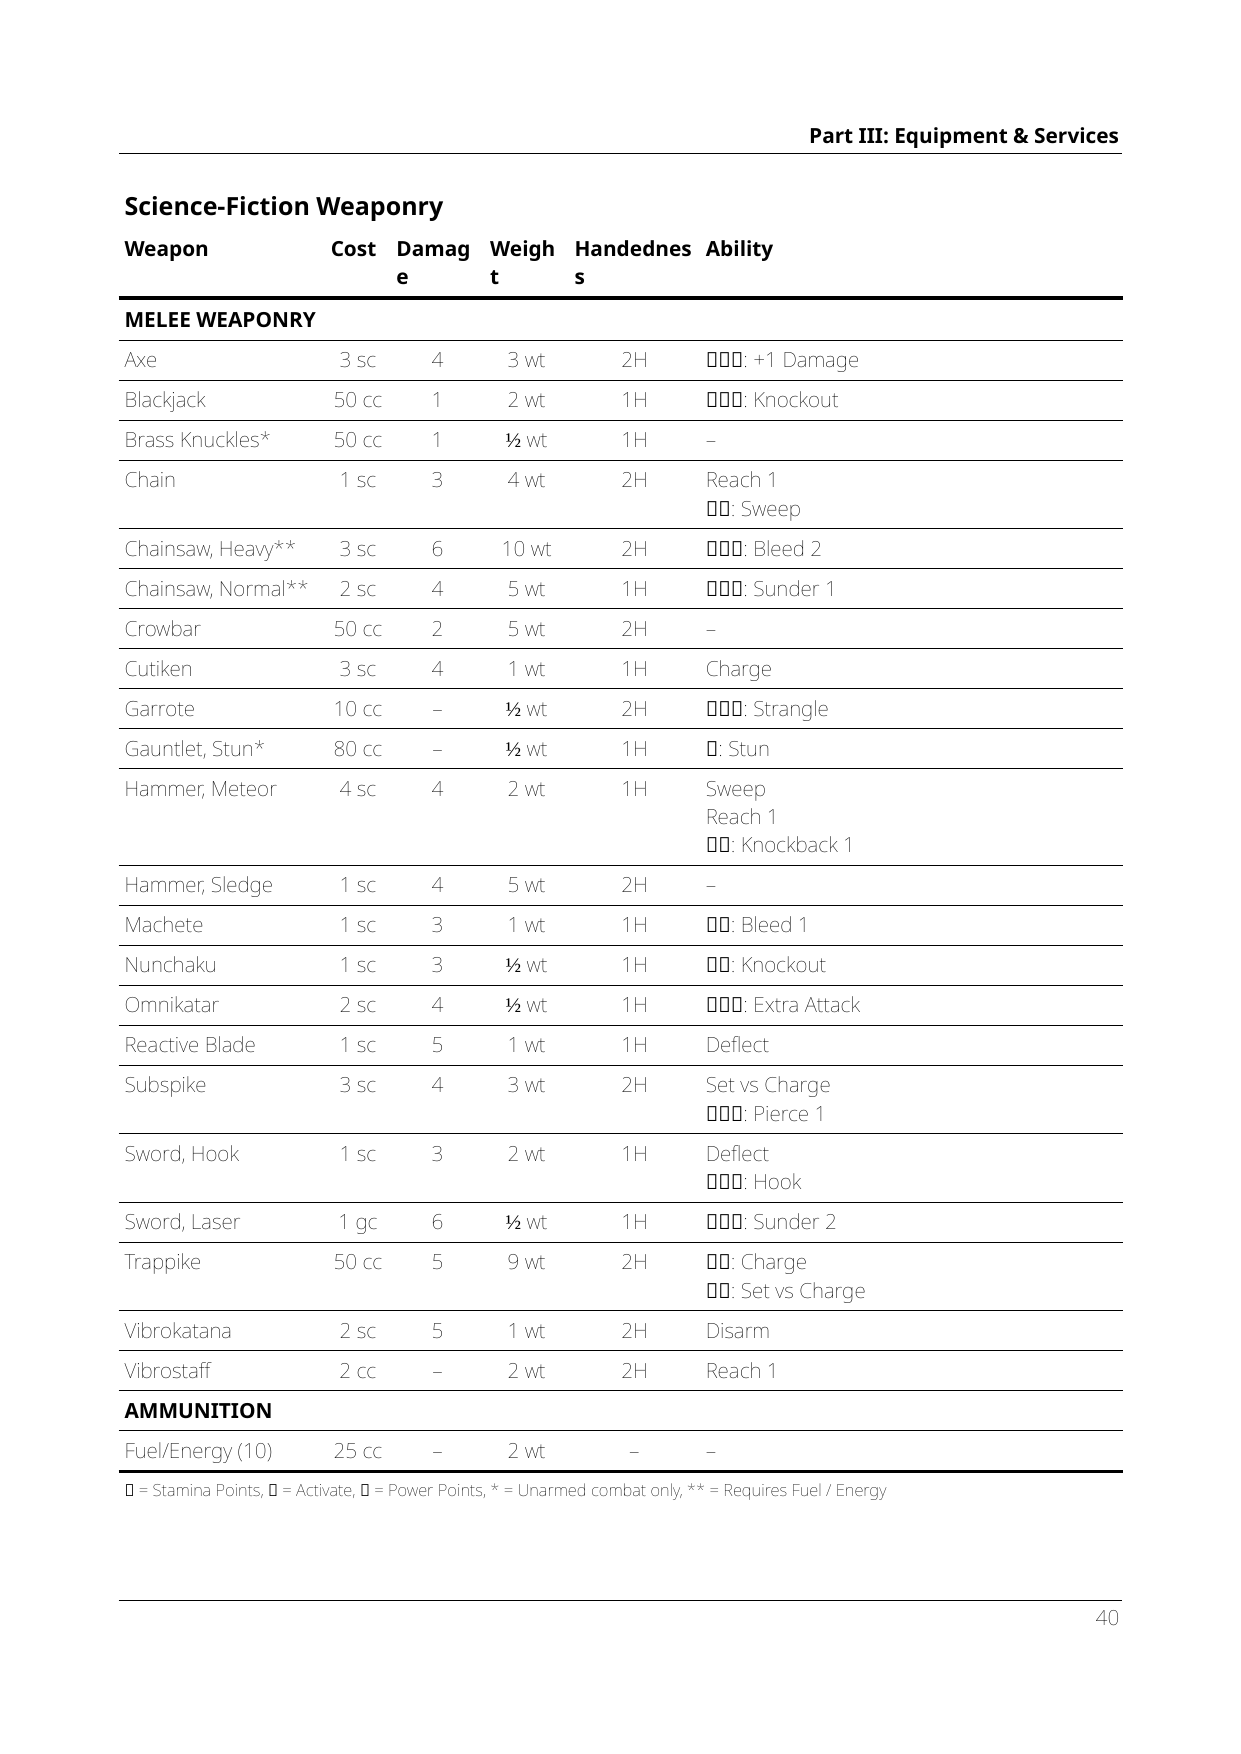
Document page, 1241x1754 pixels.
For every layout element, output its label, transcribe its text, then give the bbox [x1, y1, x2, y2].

table_cell 4 [390, 569, 484, 608]
table_cell 1H [569, 769, 700, 865]
table_cell Subspike [119, 1066, 325, 1133]
table_cell 10 wt [484, 529, 568, 568]
table_cell 2H [569, 689, 700, 728]
table_cell : Strangle [700, 689, 1123, 728]
table_cell Vibrostaff [119, 1351, 325, 1390]
table_cell 1H [569, 1134, 700, 1202]
table_cell 1 wt [484, 1026, 568, 1065]
table_cell Vibrokatana [119, 1311, 325, 1350]
table_cell 5 [390, 1026, 484, 1065]
table_cell – [700, 421, 1123, 459]
table_cell 6 [390, 1203, 484, 1242]
table_cell ½ wt [484, 689, 568, 728]
table_cell 3 [390, 1134, 484, 1202]
table_cell 1 gc [325, 1203, 390, 1242]
table_cell Crowbar [119, 609, 325, 648]
table_header Science-Fiction Weaponry [119, 183, 1123, 228]
table_cell ½ wt [484, 1203, 568, 1242]
table_cell 2 cc [325, 1351, 390, 1390]
table_cell : Stun [700, 729, 1123, 768]
table_cell – [390, 689, 484, 728]
table_cell 4 [390, 341, 484, 379]
table_cell 2H [569, 1351, 700, 1390]
table_cell 2 wt [484, 1134, 568, 1202]
table_cell 4 [390, 649, 484, 688]
table_cell Disarm [700, 1311, 1123, 1350]
table_cell  = Stamina Points,  = Activate,  = Power Points, * = Unarmed combat only, ** = Requires Fuel / Energy [119, 1473, 1123, 1507]
table_cell 3 wt [484, 1066, 568, 1133]
table_cell Axe [119, 341, 325, 379]
table_cell 1 sc [325, 866, 390, 905]
table_cell 1H [569, 1203, 700, 1242]
table_cell 2H [569, 609, 700, 648]
table_cell 1 sc [325, 946, 390, 985]
table_cell 4 wt [484, 461, 568, 528]
table_cell 2H [569, 461, 700, 528]
table_cell 2H [569, 1243, 700, 1310]
table_cell 1 sc [325, 906, 390, 945]
table_cell Trappike [119, 1243, 325, 1310]
table_cell 3 [390, 461, 484, 528]
table_cell Fuel/Energy (10) [119, 1431, 325, 1470]
table_cell 1H [569, 729, 700, 768]
table_cell 1 wt [484, 1311, 568, 1350]
table_cell Sword, Hook [119, 1134, 325, 1202]
table_cell Cutiken [119, 649, 325, 688]
table_cell ½ wt [484, 986, 568, 1025]
table_cell Hammer, Sledge [119, 866, 325, 905]
table_cell Reach 1 : Sweep [700, 461, 1123, 528]
table_cell 1H [569, 649, 700, 688]
table_cell Ability [700, 228, 1123, 296]
table_cell Deflect [700, 1026, 1123, 1065]
table_cell – [390, 1351, 484, 1390]
table_cell 4 [390, 866, 484, 905]
table_cell 3 [390, 906, 484, 945]
table_cell 3 sc [325, 649, 390, 688]
table_cell Garrote [119, 689, 325, 728]
table_cell Weapon [119, 228, 325, 296]
table_cell Hammer, Meteor [119, 769, 325, 865]
table_cell 4 sc [325, 769, 390, 865]
table_cell – [569, 1431, 700, 1470]
table_cell 50 cc [325, 1243, 390, 1310]
table_cell Chainsaw, Heavy** [119, 529, 325, 568]
table_cell 2 [390, 609, 484, 648]
table_cell Weight [484, 228, 568, 296]
table_cell 1 sc [325, 461, 390, 528]
table_cell 1 wt [484, 906, 568, 945]
table_cell : Sunder 2 [700, 1203, 1123, 1242]
table_cell 1H [569, 569, 700, 608]
table_cell 10 cc [325, 689, 390, 728]
table_cell 2 wt [484, 1351, 568, 1390]
table_cell 3 wt [484, 341, 568, 379]
table_cell 4 [390, 769, 484, 865]
table_cell 4 [390, 1066, 484, 1133]
table_cell – [700, 609, 1123, 648]
table_cell – [390, 1431, 484, 1470]
table_cell ½ wt [484, 946, 568, 985]
table_cell 1 wt [484, 649, 568, 688]
table_cell 2H [569, 341, 700, 379]
table_cell 5 [390, 1311, 484, 1350]
table_cell : +1 Damage [700, 341, 1123, 379]
table_cell 2H [569, 529, 700, 568]
table_cell 1 [390, 421, 484, 459]
table_cell Deflect : Hook [700, 1134, 1123, 1202]
table_cell 5 wt [484, 569, 568, 608]
table_cell – [700, 866, 1123, 905]
table_cell ½ wt [484, 729, 568, 768]
table_cell 1H [569, 381, 700, 419]
table_cell 1H [569, 986, 700, 1025]
table_cell 50 cc [325, 609, 390, 648]
table_cell 2 sc [325, 1311, 390, 1350]
table_cell 6 [390, 529, 484, 568]
table_cell 2 wt [484, 1431, 568, 1470]
table_cell Nunchaku [119, 946, 325, 985]
table_cell 5 [390, 1243, 484, 1310]
table_cell : Bleed 2 [700, 529, 1123, 568]
table_cell 2 wt [484, 769, 568, 865]
table_cell 50 cc [325, 381, 390, 419]
table_cell 50 cc [325, 421, 390, 459]
table_cell : Knockout [700, 946, 1123, 985]
table_cell 2 sc [325, 569, 390, 608]
table_cell Reach 1 [700, 1351, 1123, 1390]
table_cell Machete [119, 906, 325, 945]
table_cell 80 cc [325, 729, 390, 768]
table_cell 2 wt [484, 381, 568, 419]
table_cell 3 sc [325, 1066, 390, 1133]
table_cell 4 [390, 986, 484, 1025]
table_cell Omnikatar [119, 986, 325, 1025]
table_cell 2H [569, 1311, 700, 1350]
table_cell Set vs Charge : Pierce 1 [700, 1066, 1123, 1133]
table_cell 9 wt [484, 1243, 568, 1310]
table_cell : Sunder 1 [700, 569, 1123, 608]
table_cell Blackjack [119, 381, 325, 419]
table_cell 5 wt [484, 866, 568, 905]
table_cell Damage [390, 228, 484, 296]
table_cell : Knockout [700, 381, 1123, 419]
table_cell 1H [569, 421, 700, 459]
table_cell – [390, 729, 484, 768]
table_cell 5 wt [484, 609, 568, 648]
table_cell Gauntlet, Stun* [119, 729, 325, 768]
table_cell : Extra Attack [700, 986, 1123, 1025]
table_cell 1H [569, 946, 700, 985]
table_cell 1H [569, 906, 700, 945]
table_cell 2H [569, 866, 700, 905]
table_cell Brass Knuckles* [119, 421, 325, 459]
table_cell 1 sc [325, 1026, 390, 1065]
table_cell 3 sc [325, 529, 390, 568]
table_cell Chain [119, 461, 325, 528]
table_cell 3 sc [325, 341, 390, 379]
table_cell MELEE WEAPONRY [119, 300, 1123, 339]
table_cell – [700, 1431, 1123, 1470]
table_cell : Charge : Set vs Charge [700, 1243, 1123, 1310]
table_cell Handedness [569, 228, 700, 296]
table_cell Charge [700, 649, 1123, 688]
table_cell ½ wt [484, 421, 568, 459]
table_cell Sweep Reach 1 : Knockback 1 [700, 769, 1123, 865]
table_cell Cost [325, 228, 390, 296]
table_cell AMMUNITION [119, 1391, 1123, 1430]
table_cell Sword, Laser [119, 1203, 325, 1242]
table_cell 2H [569, 1066, 700, 1133]
table_cell Reactive Blade [119, 1026, 325, 1065]
table_cell 1 [390, 381, 484, 419]
table_cell Chainsaw, Normal** [119, 569, 325, 608]
table_cell : Bleed 1 [700, 906, 1123, 945]
table_cell 1H [569, 1026, 700, 1065]
table_cell 3 [390, 946, 484, 985]
table_cell 25 cc [325, 1431, 390, 1470]
table_cell 1 sc [325, 1134, 390, 1202]
table_cell 2 sc [325, 986, 390, 1025]
